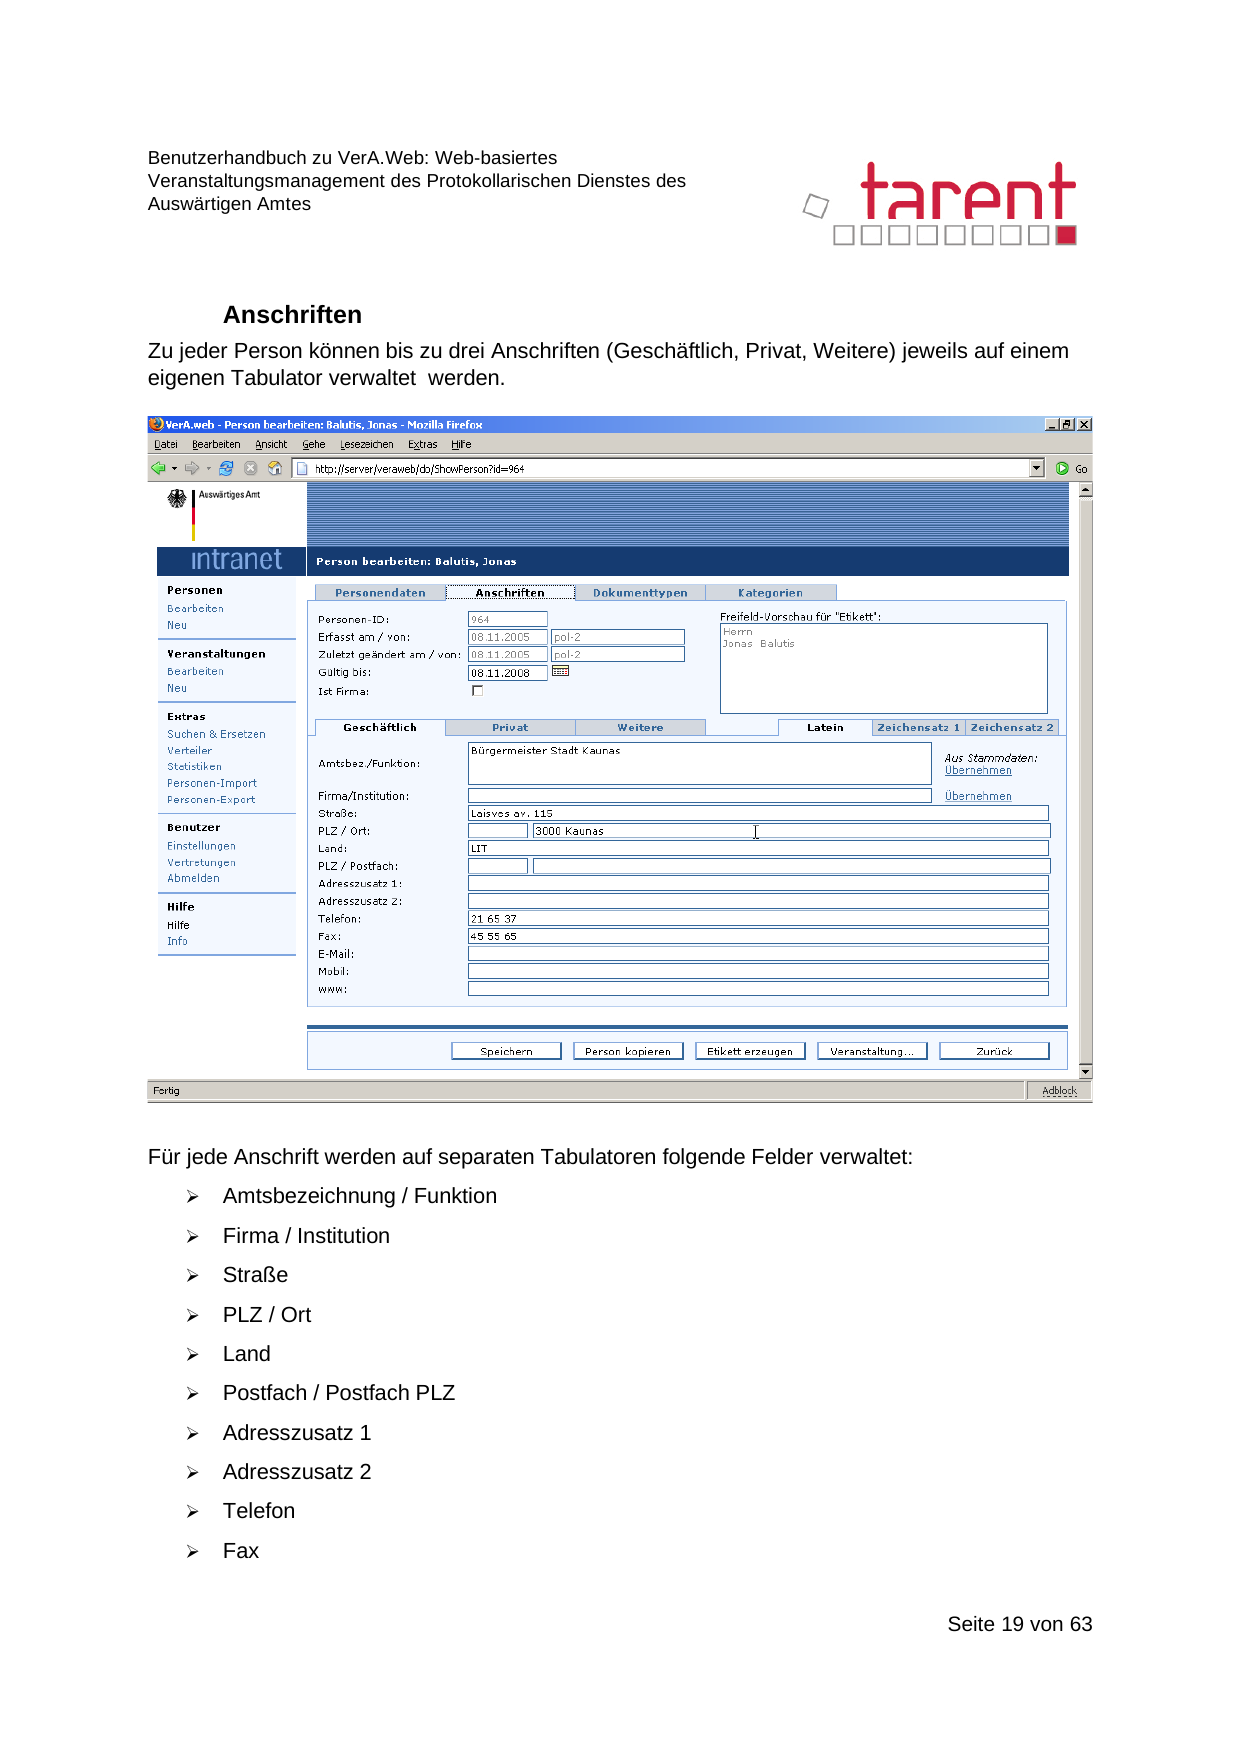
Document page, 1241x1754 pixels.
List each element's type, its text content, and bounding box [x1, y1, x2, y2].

picture [147, 416, 1093, 1103]
list Fax [185, 1538, 1092, 1563]
list Land [185, 1341, 1092, 1366]
list Amtsbezeichnung / Funktion [185, 1184, 1092, 1208]
picture [790, 151, 1091, 255]
list Adresszusatz 2 [185, 1459, 1092, 1484]
text Für jede Anschrift werden auf separaten Tabulatoren folgende Felder verwaltet: [148, 1144, 1092, 1169]
list Adresszusatz 1 [185, 1420, 1092, 1445]
subtitle Anschriften [148, 301, 1092, 329]
list Telefon [185, 1499, 1092, 1523]
list Firma / Institution [185, 1223, 1092, 1248]
list Straße [185, 1263, 1092, 1287]
list PLZ / Ort [185, 1302, 1092, 1327]
list Postfach / Postfach PLZ [185, 1381, 1092, 1405]
text Zu jeder Person können bis zu drei Anschriften (Geschäftlich, Privat, Weitere) jeweils auf einem eigenen Tabulator verwaltet werden. [148, 338, 1092, 416]
